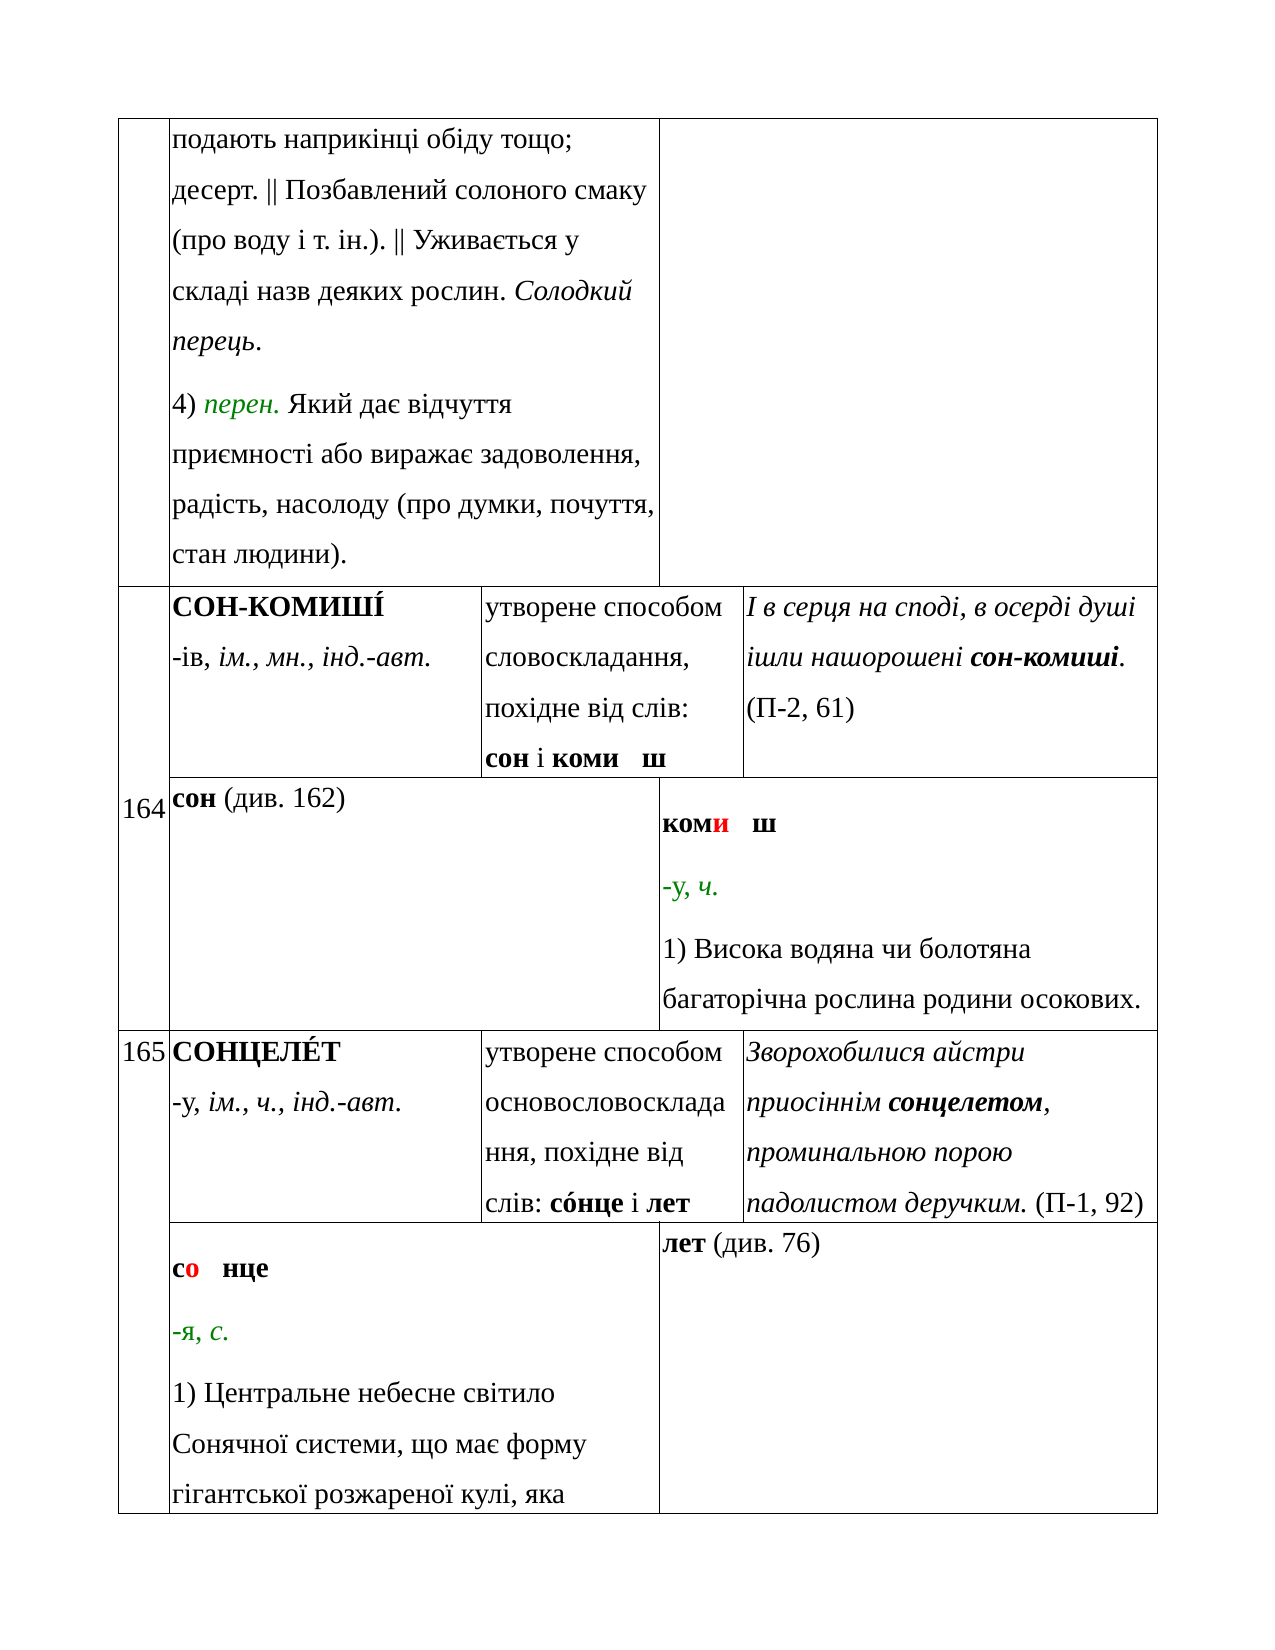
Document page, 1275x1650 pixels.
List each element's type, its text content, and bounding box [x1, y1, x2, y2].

table_cell 164 [119, 587, 169, 1030]
table_cell комиш -у, ч. 1) Висока водяна чи болотяна багаторічна рослина родини осокових. [660, 778, 1157, 1030]
table_cell утворене способом словоскладання, похідне від слів: сон і комиш [482, 587, 743, 777]
table_cell подають наприкінці обіду тощо; десерт. || Позбавлений солоного смаку (про воду і т. ін.). || Уживається у складі назв деяких рослин. Солодкий перець. 4) перен. Який дає відчуття приємності або виражає задоволення, радість, насолоду (про думки, почуття, стан людини). [170, 119, 659, 586]
table_cell [660, 119, 1157, 586]
table_cell Сонцелéт -у, ім., ч., інд.-авт. [170, 1031, 481, 1221]
table_cell Зворохобилися айстри приосіннім сонцелетом, проминальною порою падолистом деручким. (П‑1, 92) [744, 1031, 1157, 1221]
table_cell Сон-комишí -ів, ім., мн., інд.-авт. [170, 587, 481, 777]
table_cell утворене способом основословоскладання, похідне від слів: сóнце і лет [482, 1031, 743, 1221]
table_cell [119, 119, 169, 586]
table_cell сон (див. 162) [170, 778, 659, 1030]
table_cell лет (див. 76) [660, 1223, 1157, 1513]
table_cell І в серця на споді, в осерді душі ішли нашорошені сон-комиші. (П‑2, 61) [744, 587, 1157, 777]
table_cell сонце -я, с. 1) Центральне небесне світило Сонячної системи, що має форму гігантської розжареної кулі, яка [170, 1223, 659, 1513]
table_cell 165 [119, 1031, 169, 1513]
